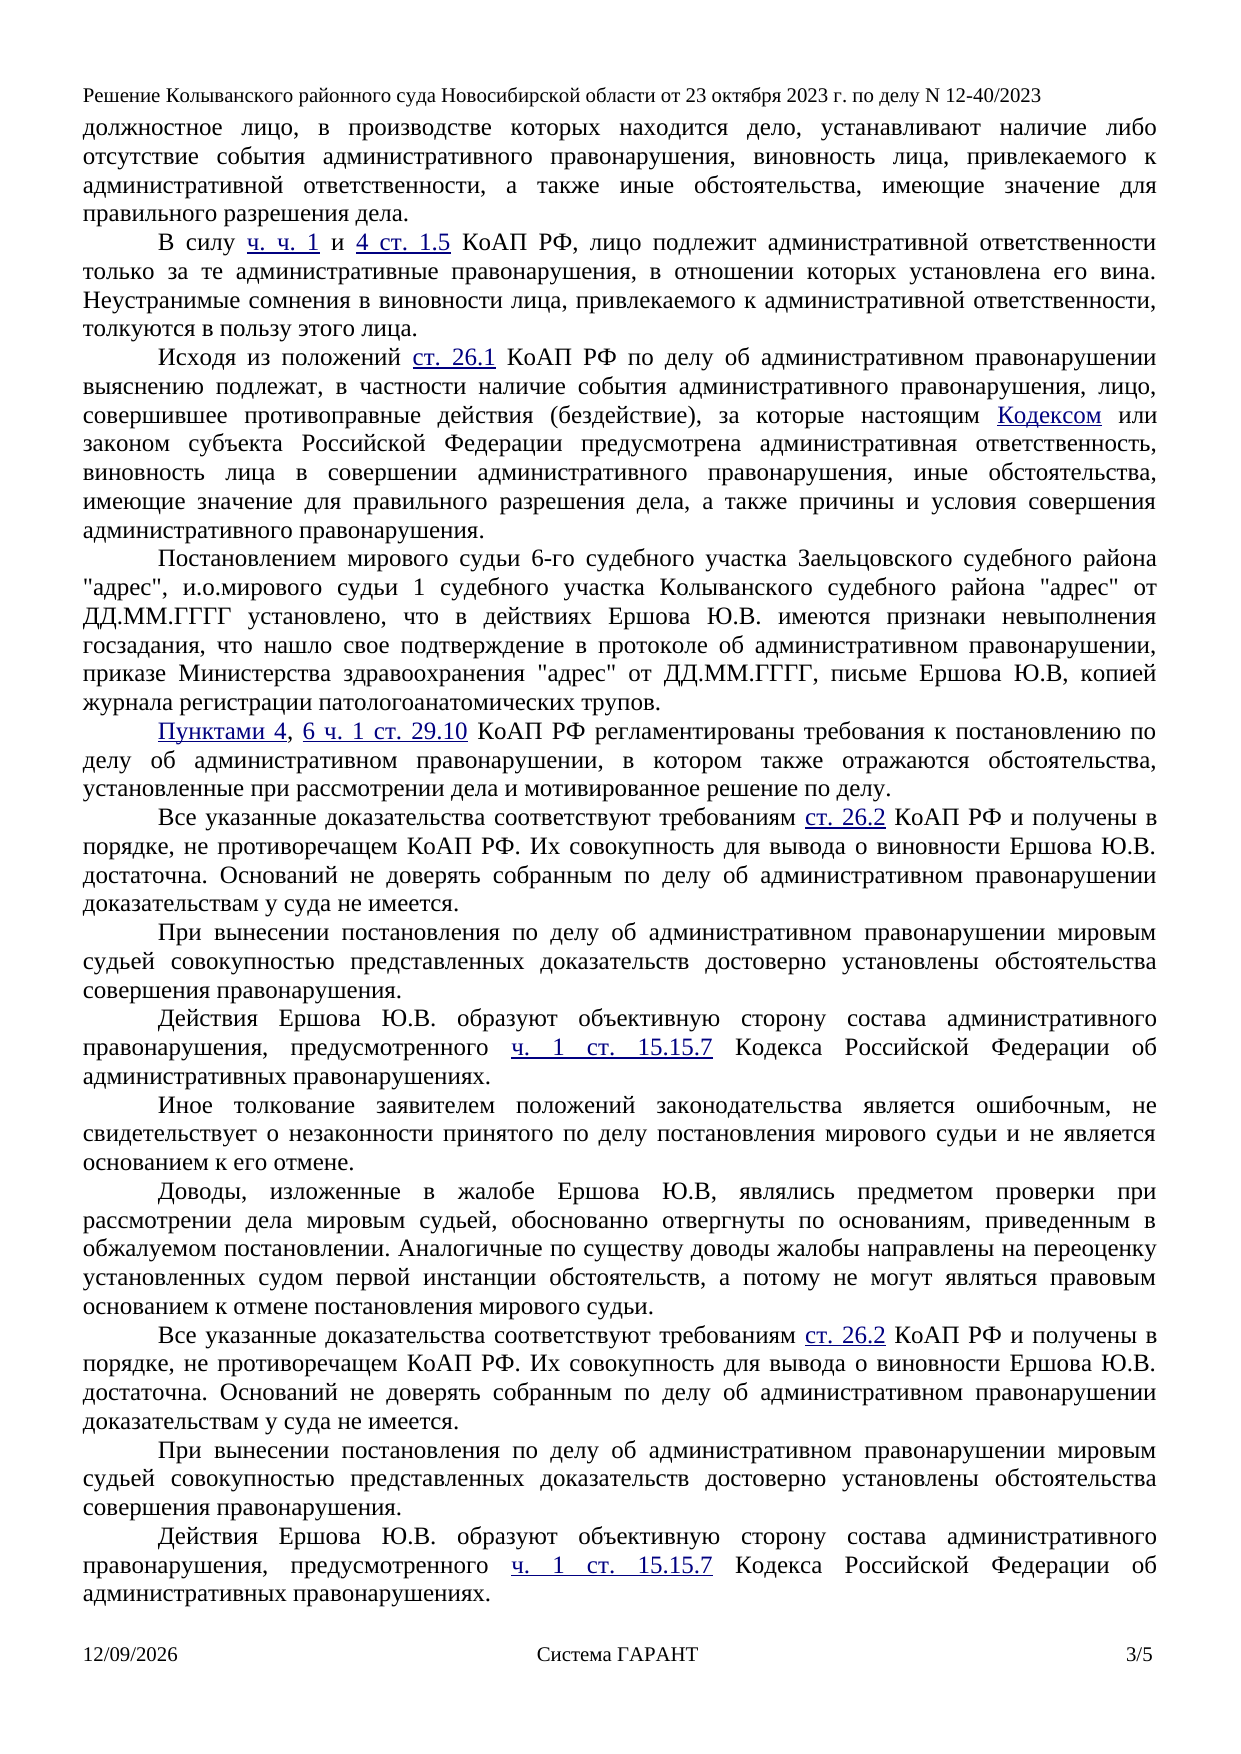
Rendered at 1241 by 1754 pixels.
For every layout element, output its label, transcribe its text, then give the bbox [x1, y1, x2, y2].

text Все указанные доказательства соответствуют требованиям ст. 26.2 КоАП РФ и получены в порядке, не противоречащем КоАП РФ. Их совокупность для вывода о виновности Ершова Ю.В. достаточна. Оснований не доверять собранным по делу об административном правонарушении доказательствам у суда не имеется. [83, 1320, 1157, 1435]
text Исходя из положений ст. 26.1 КоАП РФ по делу об административном правонарушении выяснению подлежат, в частности наличие события административного правонарушения, лицо, совершившее противоправные действия (бездействие), за которые настоящим Кодексом или законом субъекта Российской Федерации предусмотрена административная ответственность, виновность лица в совершении административного правонарушения, иные обстоятельства, имеющие значение для правильного разрешения дела, а также причины и условия совершения административного правонарушения. [83, 342, 1157, 543]
text При вынесении постановления по делу об административном правонарушении мировым судьей совокупностью представленных доказательств достоверно установлены обстоятельства совершения правонарушения. [83, 917, 1157, 1003]
text должностное лицо, в производстве которых находится дело, устанавливают наличие либо отсутствие события административного правонарушения, виновность лица, привлекаемого к административной ответственности, а также иные обстоятельства, имеющие значение для правильного разрешения дела. [83, 112, 1157, 227]
text Все указанные доказательства соответствуют требованиям ст. 26.2 КоАП РФ и получены в порядке, не противоречащем КоАП РФ. Их совокупность для вывода о виновности Ершова Ю.В. достаточна. Оснований не доверять собранным по делу об административном правонарушении доказательствам у суда не имеется. [83, 802, 1157, 917]
text При вынесении постановления по делу об административном правонарушении мировым судьей совокупностью представленных доказательств достоверно установлены обстоятельства совершения правонарушения. [83, 1435, 1157, 1521]
text Доводы, изложенные в жалобе Ершова Ю.В, являлись предметом проверки при рассмотрении дела мировым судьей, обоснованно отвергнуты по основаниям, приведенным в обжалуемом постановлении. Аналогичные по существу доводы жалобы направлены на переоценку установленных судом первой инстанции обстоятельств, а потому не могут являться правовым основанием к отмене постановления мирового судьи. [83, 1176, 1157, 1320]
text Пунктами 4, 6 ч. 1 ст. 29.10 КоАП РФ регламентированы требования к постановлению по делу об административном правонарушении, в котором также отражаются обстоятельства, установленные при рассмотрении дела и мотивированное решение по делу. [83, 716, 1157, 802]
text Действия Ершова Ю.В. образуют объективную сторону состава административного правонарушения, предусмотренного ч. 1 ст. 15.15.7 Кодекса Российской Федерации об административных правонарушениях. [83, 1003, 1157, 1090]
text В силу ч. ч. 1 и 4 ст. 1.5 КоАП РФ, лицо подлежит административной ответственности только за те административные правонарушения, в отношении которых установлена его вина. Неустранимые сомнения в виновности лица, привлекаемого к административной ответственности, толкуются в пользу этого лица. [83, 227, 1157, 342]
text Действия Ершова Ю.В. образуют объективную сторону состава административного правонарушения, предусмотренного ч. 1 ст. 15.15.7 Кодекса Российской Федерации об административных правонарушениях. [83, 1521, 1157, 1607]
text Постановлением мирового судьи 6-го судебного участка Заельцовского судебного района "адрес", и.о.мирового судьи 1 судебного участка Колыванского судебного района "адрес" от ДД.ММ.ГГГГ установлено, что в действиях Ершова Ю.В. имеются признаки невыполнения госзадания, что нашло свое подтверждение в протоколе об административном правонарушении, приказе Министерства здравоохранения "адрес" от ДД.ММ.ГГГГ, письме Ершова Ю.В, копией журнала регистрации патологоанатомических трупов. [83, 543, 1157, 716]
text Иное толкование заявителем положений законодательства является ошибочным, не свидетельствует о незаконности принятого по делу постановления мирового судьи и не является основанием к его отмене. [83, 1090, 1157, 1176]
